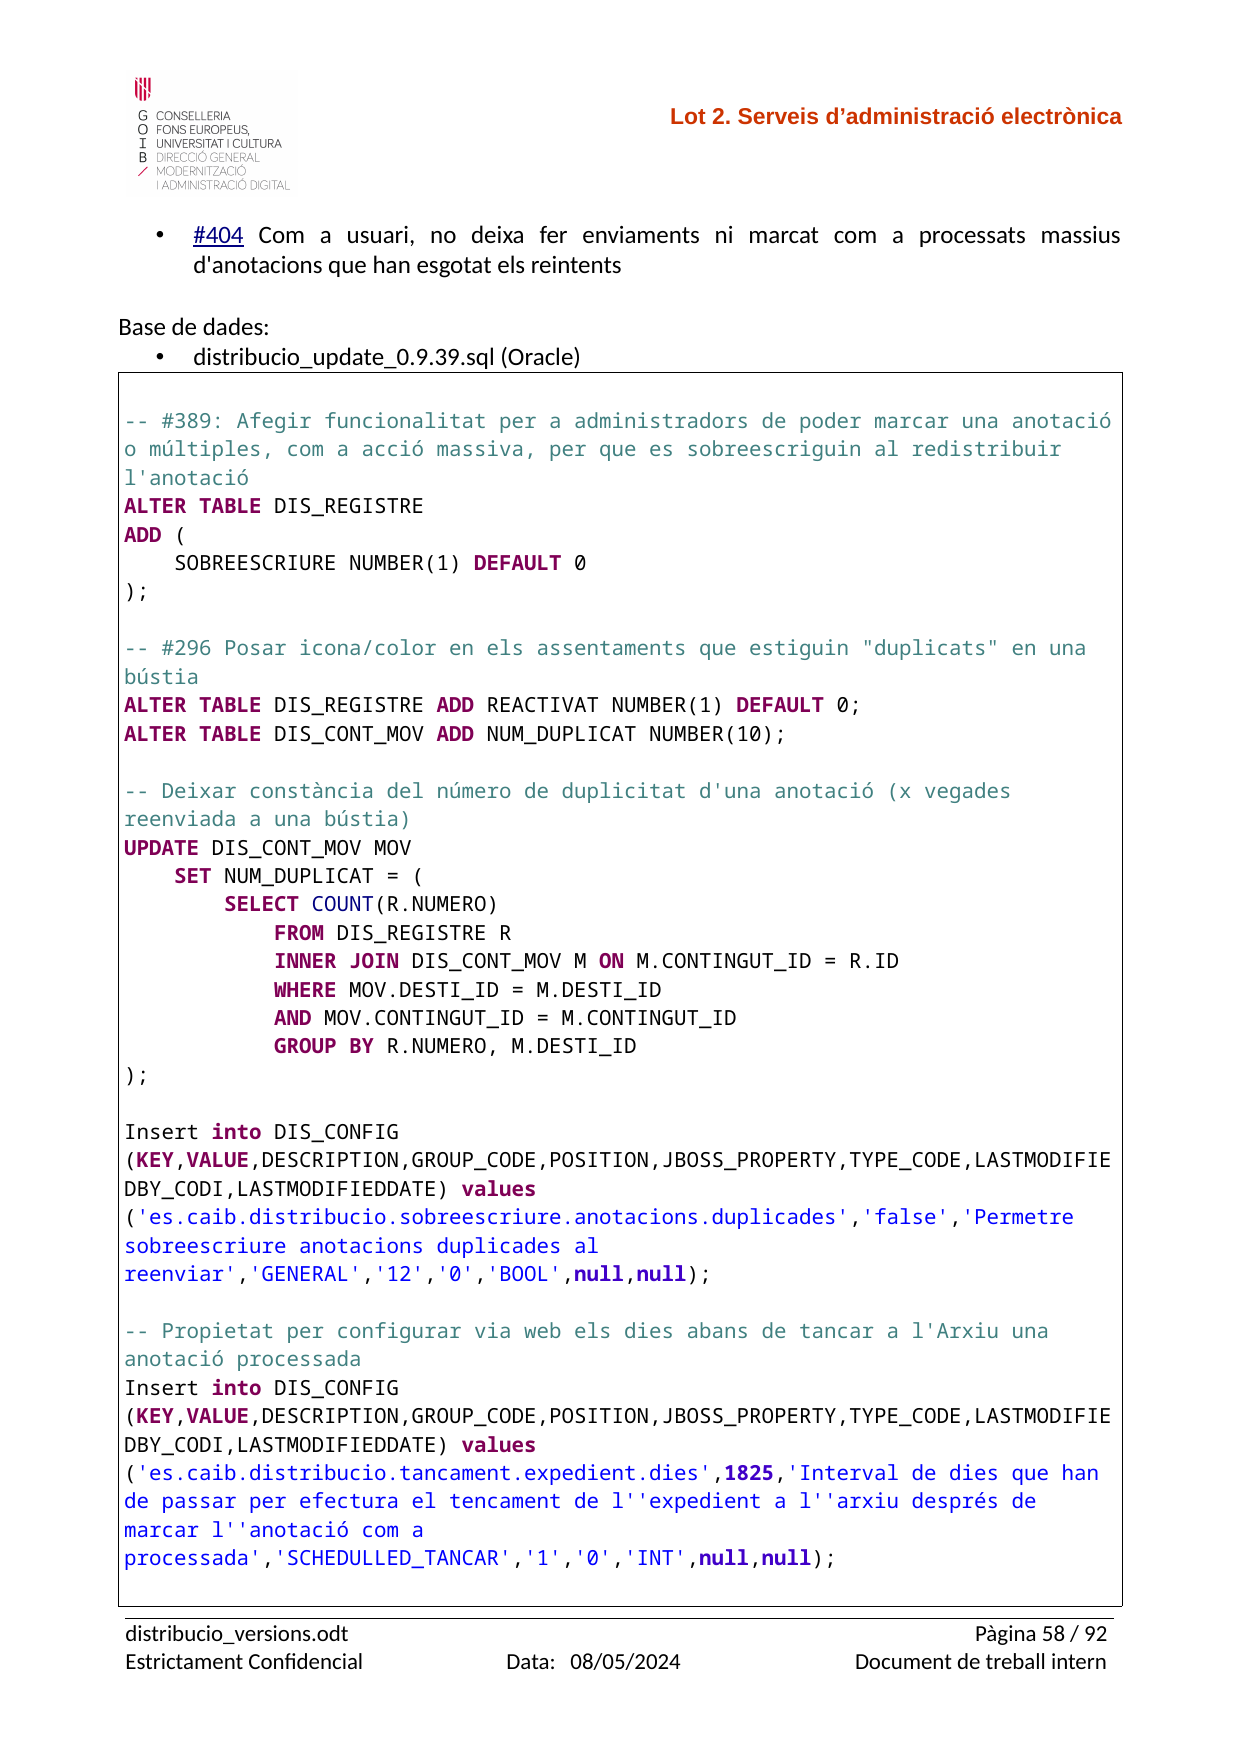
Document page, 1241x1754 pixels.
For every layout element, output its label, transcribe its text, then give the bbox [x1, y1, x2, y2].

table_header -- #389: Afegir funcionalitat per a administradors de poder marcar una anotació o múltiples, com a acció massiva, per que es sobreescriguin al redistribuir l'anotació ALTER TABLE DIS_REGISTRE ADD ( SOBREESCRIURE NUMBER(1) DEFAULT 0 ); -- #296 Posar icona/color en els assentaments que estiguin "duplicats" en una bústia ALTER TABLE DIS_REGISTRE ADD REACTIVAT NUMBER(1) DEFAULT 0; ALTER TABLE DIS_CONT_MOV ADD NUM_DUPLICAT NUMBER(10); -- Deixar constància del número de duplicitat d'una anotació (x vegades reenviada a una bústia) UPDATE DIS_CONT_MOV MOV SET NUM_DUPLICAT = ( SELECT COUNT(R.NUMERO) FROM DIS_REGISTRE R INNER JOIN DIS_CONT_MOV M ON M.CONTINGUT_ID = R.ID WHERE MOV.DESTI_ID = M.DESTI_ID AND MOV.CONTINGUT_ID = M.CONTINGUT_ID GROUP BY R.NUMERO, M.DESTI_ID ); Insert into DIS_CONFIG (KEY,VALUE,DESCRIPTION,GROUP_CODE,POSITION,JBOSS_PROPERTY,TYPE_CODE,LASTMODIFIEDBY_CODI,LASTMODIFIEDDATE) values ('es.caib.distribucio.sobreescriure.anotacions.duplicades','false','Permetre sobreescriure anotacions duplicades al reenviar','GENERAL','12','0','BOOL',null,null); -- Propietat per configurar via web els dies abans de tancar a l'Arxiu una anotació processada Insert into DIS_CONFIG (KEY,VALUE,DESCRIPTION,GROUP_CODE,POSITION,JBOSS_PROPERTY,TYPE_CODE,LASTMODIFIEDBY_CODI,LASTMODIFIEDDATE) values ('es.caib.distribucio.tancament.expedient.dies',1825,'Interval de dies que han de passar per efectura el tencament de l''expedient a l''arxiu després de marcar l''anotació com a processada','SCHEDULLED_TANCAR','1','0','INT',null,null); [119, 373, 1122, 1606]
picture [126, 70, 299, 197]
list #404 Com a usuari, no deixa fer enviaments ni marcat com a processats massius d'anotacions que han esgotat els reintents [156, 219, 1122, 280]
list distribucio_update_0.9.39.sql (Oracle) [156, 341, 1122, 372]
text Base de dades: [118, 311, 1122, 341]
